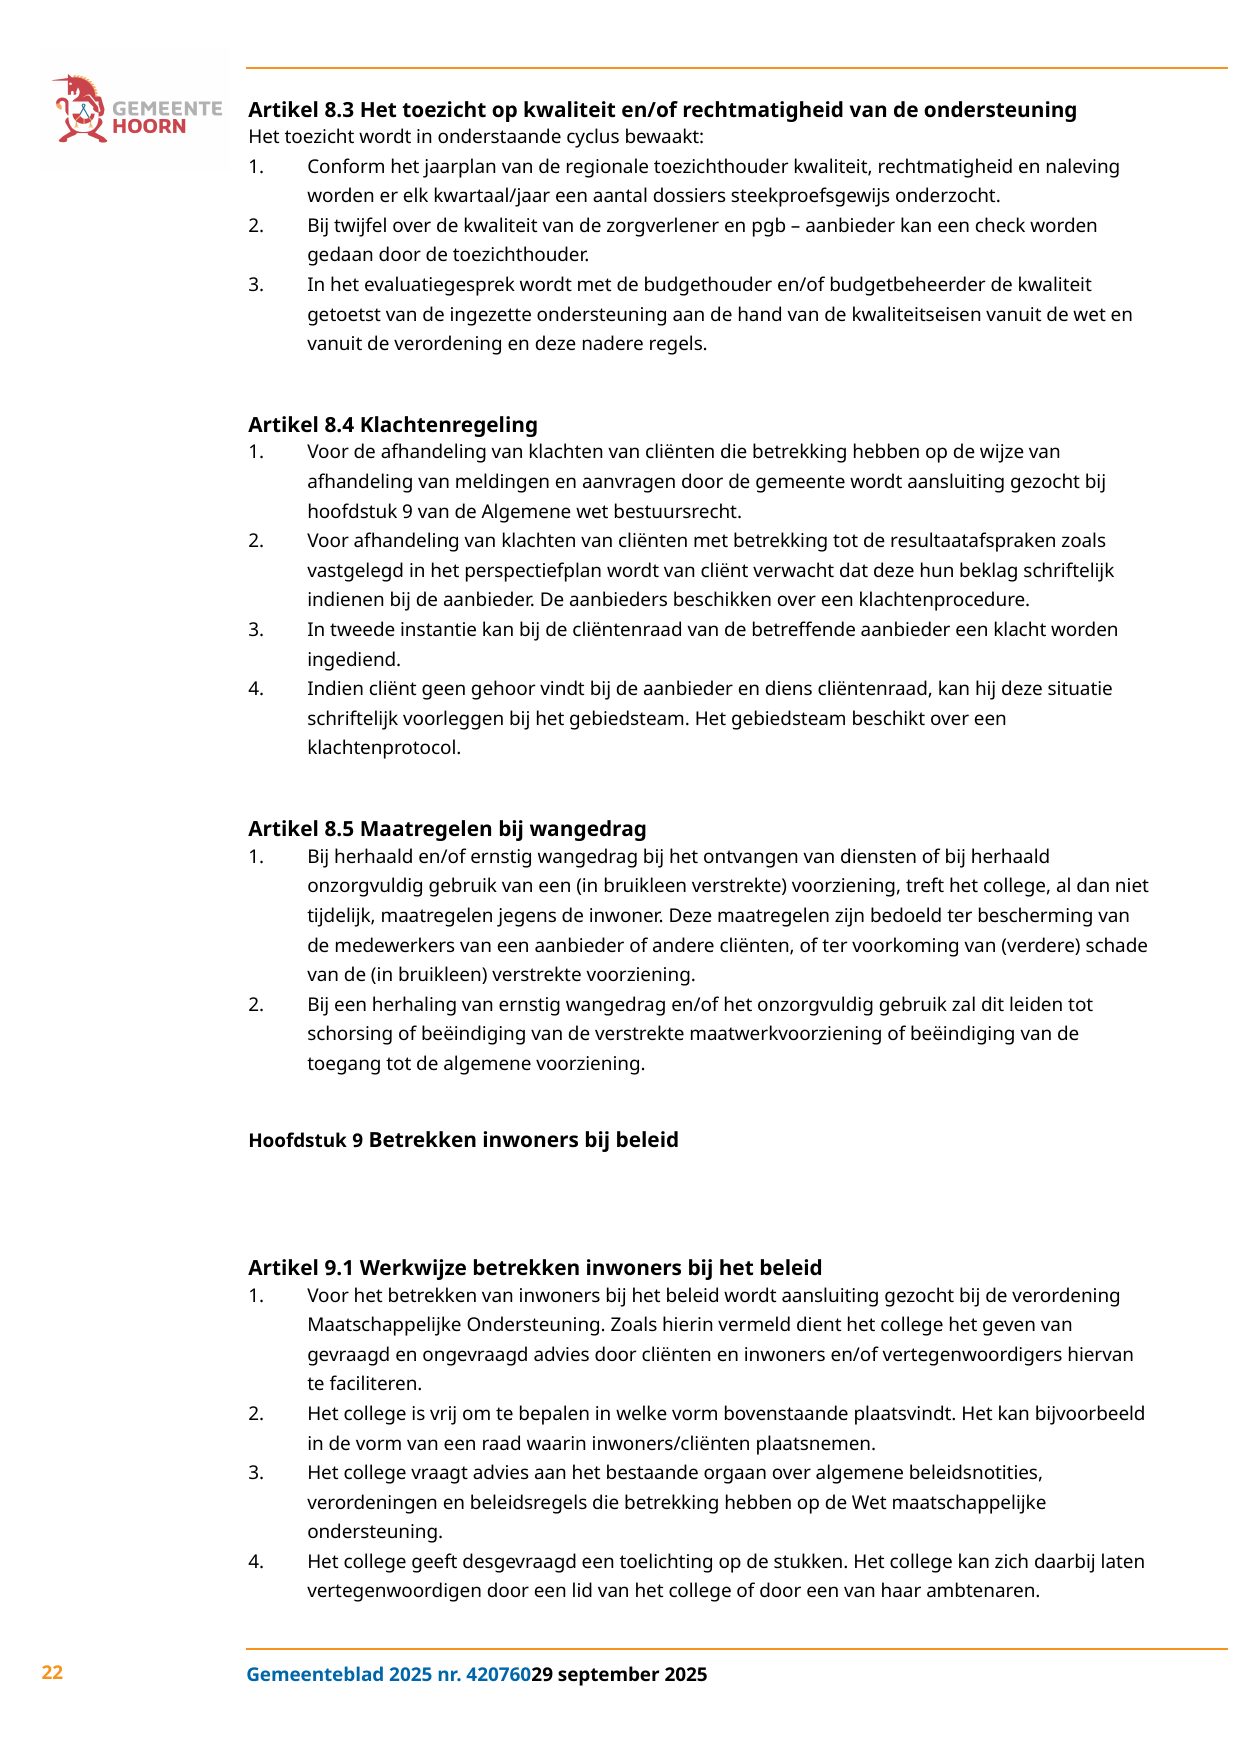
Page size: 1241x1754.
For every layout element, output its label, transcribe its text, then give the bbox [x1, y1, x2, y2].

list Bij twijfel over de kwaliteit van de zorgverlener en pgb – aanbieder kan een check worden gedaan door de toezichthouder. [248, 212, 1152, 267]
list Voor afhandeling van klachten van cliënten met betrekking tot de resultaatafspraken zoals vastgelegd in het perspectiefplan wordt van cliënt verwacht dat deze hun beklag schriftelijk indienen bij de aanbieder. De aanbieders beschikken over een klachtenprocedure. [248, 527, 1152, 612]
list Indien cliënt geen gehoor vindt bij de aanbieder en diens cliëntenraad, kan hij deze situatie schriftelijk voorleggen bij het gebiedsteam. Het gebiedsteam beschikt over een klachtenprotocol. [248, 675, 1152, 760]
list Het college vraagt advies aan het bestaande orgaan over algemene beleidsnotities, verordeningen en beleidsregels die betrekking hebben op de Wet maatschappelijke ondersteuning. [248, 1459, 1152, 1544]
list Voor het betrekken van inwoners bij het beleid wordt aansluiting gezocht bij de verordening Maatschappelijke Ondersteuning. Zoals hierin vermeld dient het college het geven van gevraagd en ongevraagd advies door cliënten en inwoners en/of vertegenwoordigers hiervan te faciliteren. [248, 1282, 1152, 1396]
list In het evaluatiegesprek wordt met de budgethouder en/of budgetbeheerder de kwaliteit getoetst van de ingezette ondersteuning aan de hand van de kwaliteitseisen vanuit de wet en vanuit de verordening en deze nadere regels. [248, 271, 1152, 356]
list Conform het jaarplan van de regionale toezichthouder kwaliteit, rechtmatigheid en naleving worden er elk kwartaal/jaar een aantal dossiers steekproefsgewijs onderzocht. [248, 153, 1152, 208]
list Het college geeft desgevraagd een toelichting op de stukken. Het college kan zich daarbij laten vertegenwoordigen door een lid van het college of door een van haar ambtenaren. [248, 1548, 1152, 1603]
list Bij een herhaling van ernstig wangedrag en/of het onzorgvuldig gebruik zal dit leiden tot schorsing of beëindiging van de verstrekte maatwerkvoorziening of beëindiging van de toegang tot de algemene voorziening. [248, 991, 1152, 1076]
list Bij herhaald en/of ernstig wangedrag bij het ontvangen van diensten of bij herhaald onzorgvuldig gebruik van een (in bruikleen verstrekte) voorziening, treft het college, al dan niet tijdelijk, maatregelen jegens de inwoner. Deze maatregelen zijn bedoeld ter bescherming van de medewerkers van een aanbieder of andere cliënten, of ter voorkoming van (verdere) schade van de (in bruikleen) verstrekte voorziening. [248, 843, 1152, 987]
text Artikel 9.1 Werkwijze betrekken inwoners bij het beleid [248, 1253, 1152, 1282]
list Het college is vrij om te bepalen in welke vorm bovenstaande plaatsvindt. Het kan bijvoorbeeld in de vorm van een raad waarin inwoners/cliënten plaatsnemen. [248, 1400, 1152, 1456]
text Artikel 8.3 Het toezicht op kwaliteit en/of rechtmatigheid van de ondersteuning [248, 95, 1152, 123]
text Het toezicht wordt in onderstaande cyclus bewaakt: [248, 123, 1152, 149]
list Voor de afhandeling van klachten van cliënten die betrekking hebben op de wijze van afhandeling van meldingen en aanvragen door de gemeente wordt aansluiting gezocht bij hoofdstuk 9 van de Algemene wet bestuursrecht. [248, 439, 1152, 524]
list In tweede instantie kan bij de cliëntenraad van de betreffende aanbieder een klacht worden ingediend. [248, 616, 1152, 672]
picture [41, 47, 231, 172]
text Artikel 8.5 Maatregelen bij wangedrag [248, 814, 1152, 843]
text Artikel 8.4 Klachtenregeling [248, 410, 1152, 439]
text Hoofdstuk 9 Betrekken inwoners bij beleid [248, 1125, 1152, 1154]
